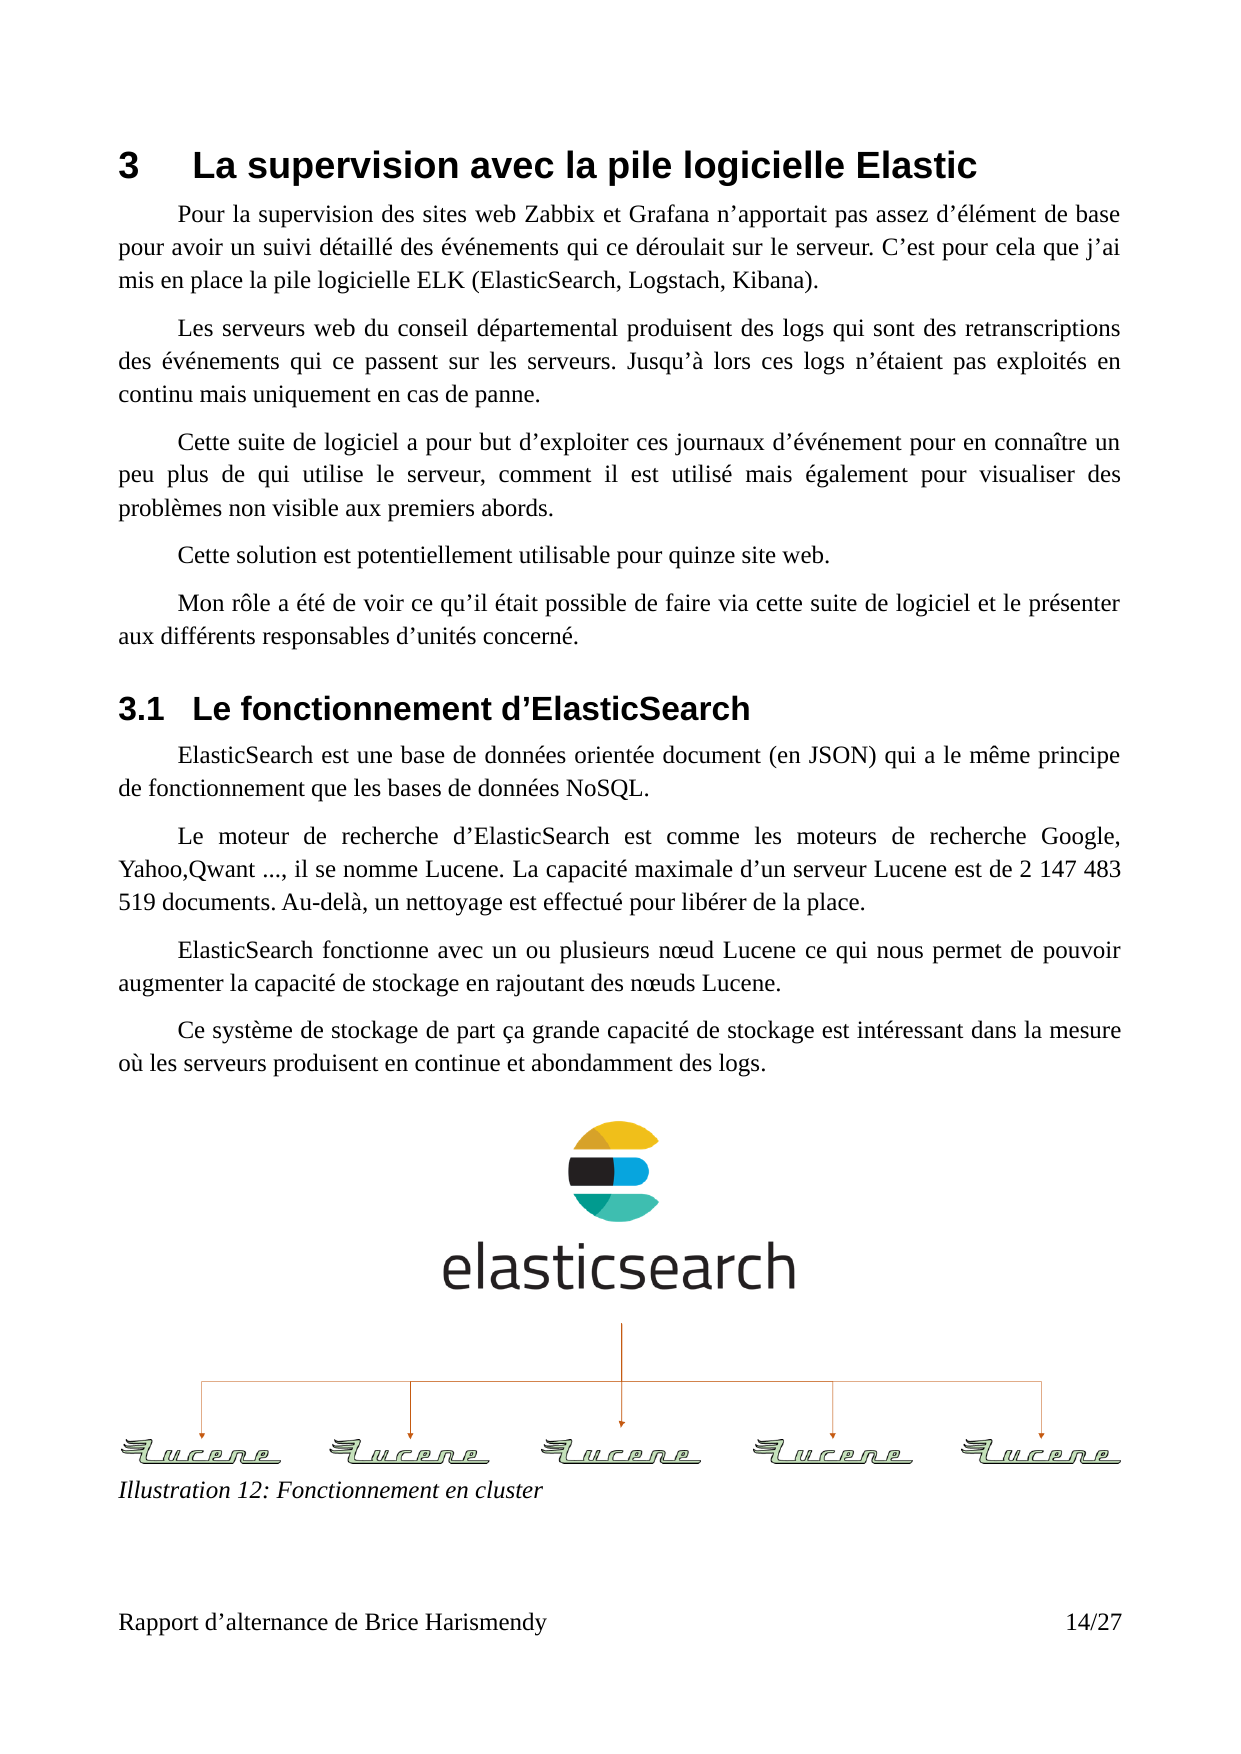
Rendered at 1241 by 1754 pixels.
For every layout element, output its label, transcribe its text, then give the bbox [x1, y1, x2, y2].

picture [118, 1108, 1123, 1470]
subtitle Le fonctionnement d’ElasticSearch [118, 689, 1122, 728]
text Pour la supervision des sites web Zabbix et Grafana n’apportait pas assez d’élément de base pour avoir un suivi détaillé des événements qui ce déroulait sur le serveur. C’est pour cela que j’ai mis en place la pile logicielle ELK (ElasticSearch, Logstach, Kibana). [118, 199, 1122, 294]
text Mon rôle a été de voir ce qu’il était possible de faire via cette suite de logiciel et le présenter aux différents responsables d’unités concerné. [118, 588, 1122, 649]
text Le moteur de recherche d’ElasticSearch est comme les moteurs de recherche Google, Yahoo,Qwant ..., il se nomme Lucene. La capacité maximale d’un serveur Lucene est de 2 147 483 519 documents. Au-delà, un nettoyage est effectué pour libérer de la place. [118, 821, 1122, 916]
text Cette solution est potentiellement utilisable pour quinze site web. [118, 540, 1122, 569]
text Cette suite de logiciel a pour but d’exploiter ces journaux d’événement pour en connaître un peu plus de qui utilise le serveur, comment il est utilisé mais également pour visualiser des problèmes non visible aux premiers abords. [118, 427, 1122, 521]
text Ce système de stockage de part ça grande capacité de stockage est intéressant dans la mesure où les serveurs produisent en continue et abondamment des logs. [118, 1015, 1122, 1077]
text ElasticSearch est une base de données orientée document (en JSON) qui a le même principe de fonctionnement que les bases de données NoSQL. [118, 740, 1122, 802]
text Les serveurs web du conseil départemental produisent des logs qui sont des retranscriptions des événements qui ce passent sur les serveurs. Jusqu’à lors ces logs n’étaient pas exploités en continu mais uniquement en cas de panne. [118, 313, 1122, 408]
subtitle La supervision avec la pile logicielle Elastic [118, 143, 1122, 187]
text Illustration 12: Fonctionnement en cluster [118, 1470, 1122, 1504]
text ElasticSearch fonctionne avec un ou plusieurs nœud Lucene ce qui nous permet de pouvoir augmenter la capacité de stockage en rajoutant des nœuds Lucene. [118, 935, 1122, 996]
